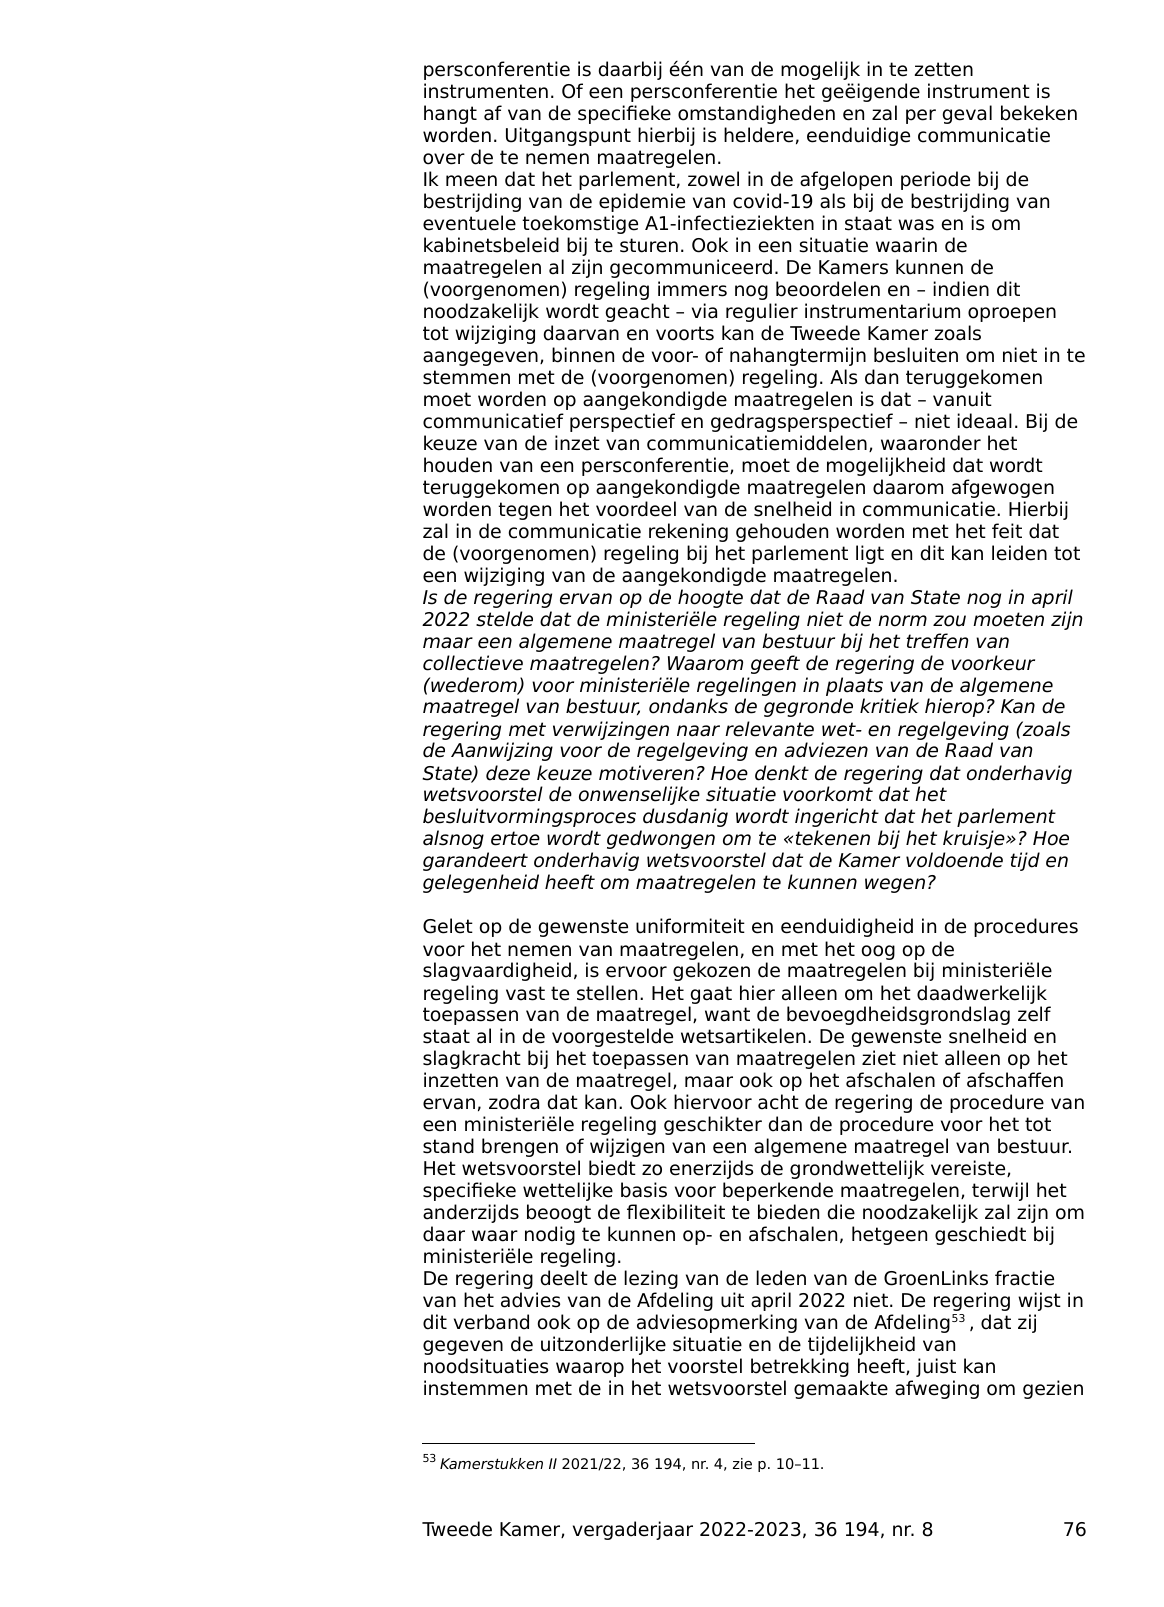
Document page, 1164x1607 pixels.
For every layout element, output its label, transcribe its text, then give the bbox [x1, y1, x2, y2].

text Kamerstukken II 2021/22, 36 194, nr. 4, zie p. 10–11. [422, 1452, 1087, 1474]
text De regering deelt de lezing van de leden van de GroenLinks fractie van het advies van de Afdeling uit april 2022 niet. De regering wijst in dit verband ook op de adviesopmerking van de Afdeling, dat zij gegeven de uitzonderlijke situatie en de tijdelijkheid van noodsituaties waarop het voorstel betrekking heeft, juist kan instemmen met de in het wetsvoorstel gemaakte afweging om gezien [422, 1268, 1087, 1400]
text Is de regering ervan op de hoogte dat de Raad van State nog in april 2022 stelde dat de ministeriële regeling niet de norm zou moeten zijn maar een algemene maatregel van bestuur bij het treffen van collectieve maatregelen? Waarom geeft de regering de voorkeur (wederom) voor ministeriële regelingen in plaats van de algemene maatregel van bestuur, ondanks de gegronde kritiek hierop? Kan de regering met verwijzingen naar relevante wet- en regelgeving (zoals de Aanwijzing voor de regelgeving en adviezen van de Raad van State) deze keuze motiveren? Hoe denkt de regering dat onderhavig wetsvoorstel de onwenselijke situatie voorkomt dat het besluitvormingsproces dusdanig wordt ingericht dat het parlement alsnog ertoe wordt gedwongen om te «tekenen bij het kruisje»? Hoe garandeert onderhavig wetsvoorstel dat de Kamer voldoende tijd en gelegenheid heeft om maatregelen te kunnen wegen? [422, 587, 1087, 894]
text Gelet op de gewenste uniformiteit en eenduidigheid in de procedures voor het nemen van maatregelen, en met het oog op de slagvaardigheid, is ervoor gekozen de maatregelen bij ministeriële regeling vast te stellen. Het gaat hier alleen om het daadwerkelijk toepassen van de maatregel, want de bevoegdheidsgrondslag zelf staat al in de voorgestelde wetsartikelen. De gewenste snelheid en slagkracht bij het toepassen van maatregelen ziet niet alleen op het inzetten van de maatregel, maar ook op het afschalen of afschaffen ervan, zodra dat kan. Ook hiervoor acht de regering de procedure van een ministeriële regeling geschikter dan de procedure voor het tot stand brengen of wijzigen van een algemene maatregel van bestuur. Het wetsvoorstel biedt zo enerzijds de grondwettelijk vereiste, specifieke wettelijke basis voor beperkende maatregelen, terwijl het anderzijds beoogt de flexibiliteit te bieden die noodzakelijk zal zijn om daar waar nodig te kunnen op- en afschalen, hetgeen geschiedt bij ministeriële regeling. [422, 916, 1087, 1268]
text Ik meen dat het parlement, zowel in de afgelopen periode bij de bestrijding van de epidemie van covid-19 als bij de bestrijding van eventuele toekomstige A1-infectieziekten in staat was en is om kabinetsbeleid bij te sturen. Ook in een situatie waarin de maatregelen al zijn gecommuniceerd. De Kamers kunnen de (voorgenomen) regeling immers nog beoordelen en – indien dit noodzakelijk wordt geacht – via regulier instrumentarium oproepen tot wijziging daarvan en voorts kan de Tweede Kamer zoals aangegeven, binnen de voor- of nahangtermijn besluiten om niet in te stemmen met de (voorgenomen) regeling. Als dan teruggekomen moet worden op aangekondigde maatregelen is dat – vanuit communicatief perspectief en gedragsperspectief – niet ideaal. Bij de keuze van de inzet van communicatiemiddelen, waaronder het houden van een persconferentie, moet de mogelijkheid dat wordt teruggekomen op aangekondigde maatregelen daarom afgewogen worden tegen het voordeel van de snelheid in communicatie. Hierbij zal in de communicatie rekening gehouden worden met het feit dat de (voorgenomen) regeling bij het parlement ligt en dit kan leiden tot een wijziging van de aangekondigde maatregelen. [422, 169, 1087, 587]
text persconferentie is daarbij één van de mogelijk in te zetten instrumenten. Of een persconferentie het geëigende instrument is hangt af van de specifieke omstandigheden en zal per geval bekeken worden. Uitgangspunt hierbij is heldere, eenduidige communicatie over de te nemen maatregelen. [422, 59, 1087, 169]
